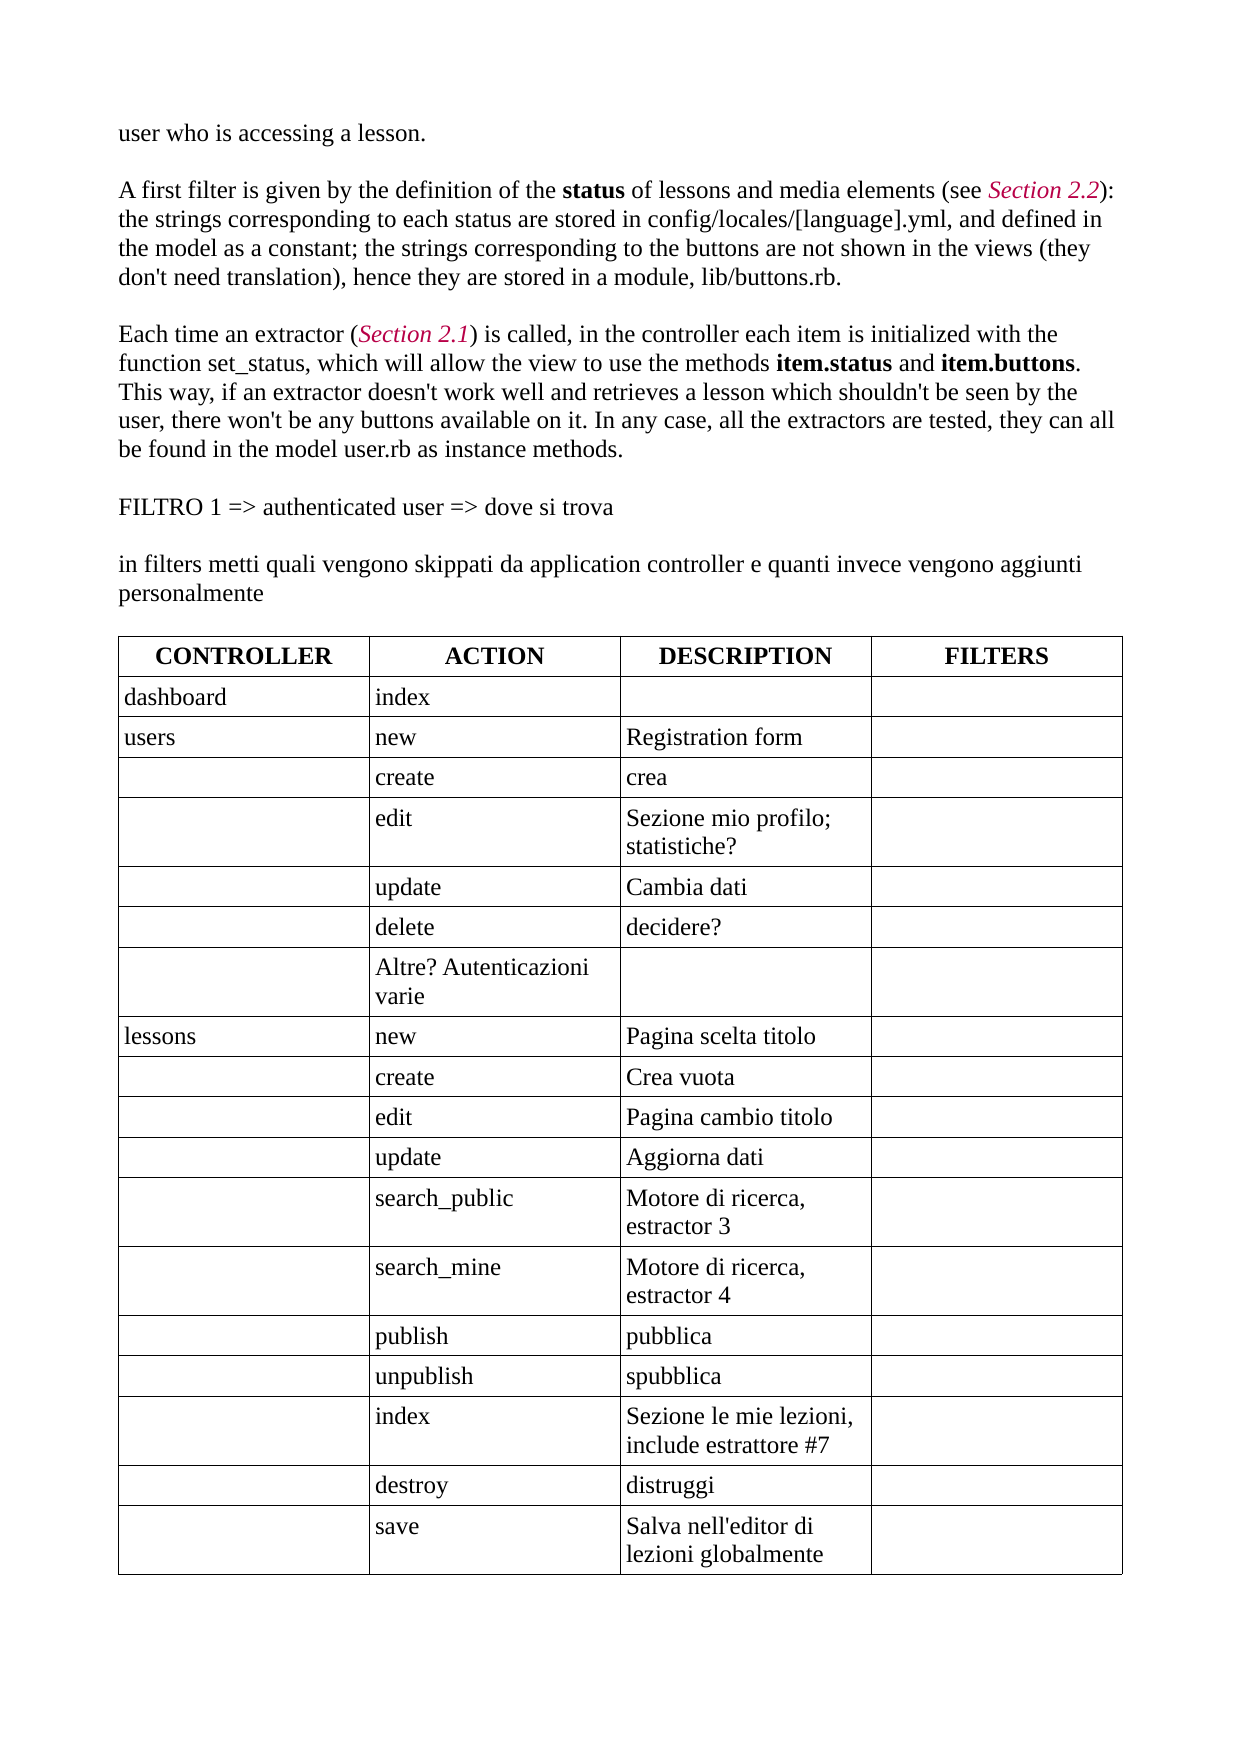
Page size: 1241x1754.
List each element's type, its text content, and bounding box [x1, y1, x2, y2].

table_cell create [370, 758, 620, 797]
table_cell Aggiorna dati [621, 1138, 871, 1177]
table_cell publish [370, 1316, 620, 1355]
table_cell delete [370, 907, 620, 947]
table_cell unpublish [370, 1356, 620, 1396]
table_cell [119, 1138, 369, 1177]
table_cell Pagina scelta titolo [621, 1017, 871, 1056]
table_cell update [370, 867, 620, 906]
table_cell new [370, 717, 620, 757]
table_cell users [119, 717, 369, 757]
table_header FILTERS [872, 637, 1122, 676]
table_cell [872, 1397, 1122, 1465]
table_cell [872, 948, 1122, 1016]
table_cell Registration form [621, 717, 871, 757]
table_cell create [370, 1057, 620, 1096]
table_cell edit [370, 798, 620, 866]
text user who is accessing a lesson. [118, 118, 1122, 147]
table_cell search_mine [370, 1247, 620, 1315]
table_cell decidere? [621, 907, 871, 947]
table_cell destroy [370, 1466, 620, 1505]
table_cell [872, 1506, 1122, 1574]
table_cell [621, 677, 871, 716]
table_cell [119, 1356, 369, 1396]
text A first filter is given by the definition of the status of lessons and media elements (see Section 2.2): the strings corresponding to each status are stored in config/locales/[language].yml, and defined in the model as a constant; the strings corresponding to the buttons are not shown in the views (they don't need translation), hence they are stored in a module, lib/buttons.rb. [118, 176, 1122, 291]
table_cell lessons [119, 1017, 369, 1056]
table_cell pubblica [621, 1316, 871, 1355]
table_cell [119, 1178, 369, 1246]
table_cell [119, 1316, 369, 1355]
table_cell Pagina cambio titolo [621, 1097, 871, 1137]
table_cell [872, 1017, 1122, 1056]
table_cell [872, 867, 1122, 906]
table_cell [872, 798, 1122, 866]
table_header DESCRIPTION [621, 637, 871, 676]
table_cell [872, 1178, 1122, 1246]
table_cell distruggi [621, 1466, 871, 1505]
table_cell [119, 1506, 369, 1574]
text in filters metti quali vengono skippati da application controller e quanti invece vengono aggiunti personalmente [118, 549, 1122, 607]
table_cell [119, 758, 369, 797]
table_header ACTION [370, 637, 620, 676]
table_cell [119, 867, 369, 906]
table_cell new [370, 1017, 620, 1056]
table_cell [621, 948, 871, 1016]
table_cell [119, 907, 369, 947]
table_cell [872, 758, 1122, 797]
table_cell [119, 1466, 369, 1505]
table_cell Altre? Autenticazioni varie [370, 948, 620, 1016]
table_cell spubblica [621, 1356, 871, 1396]
table_cell index [370, 1397, 620, 1465]
table_cell Motore di ricerca, estractor 3 [621, 1178, 871, 1246]
table_cell [119, 1057, 369, 1096]
table_cell [119, 1097, 369, 1137]
table_cell Cambia dati [621, 867, 871, 906]
table_cell Sezione le mie lezioni, include estrattore #7 [621, 1397, 871, 1465]
table_cell save [370, 1506, 620, 1574]
text Each time an extractor (Section 2.1) is called, in the controller each item is initialized with the function set_status, which will allow the view to use the methods item.status and item.buttons. This way, if an extractor doesn't work well and retrieves a lesson which shouldn't be seen by the user, there won't be any buttons available on it. In any case, all the extractors are tested, they can all be found in the model user.rb as instance methods. [118, 319, 1122, 463]
table_cell [872, 677, 1122, 716]
table_cell crea [621, 758, 871, 797]
table_cell Motore di ricerca, estractor 4 [621, 1247, 871, 1315]
table_cell Salva nell'editor di lezioni globalmente [621, 1506, 871, 1574]
table_cell index [370, 677, 620, 716]
table_cell [872, 907, 1122, 947]
table_cell [872, 1057, 1122, 1096]
table_cell [872, 717, 1122, 757]
table_cell [872, 1466, 1122, 1505]
table_cell [119, 948, 369, 1016]
table_cell update [370, 1138, 620, 1177]
table_cell [119, 798, 369, 866]
table_header CONTROLLER [119, 637, 369, 676]
table_cell Crea vuota [621, 1057, 871, 1096]
table_cell [119, 1247, 369, 1315]
table_cell search_public [370, 1178, 620, 1246]
table_cell [872, 1247, 1122, 1315]
table_cell [872, 1138, 1122, 1177]
text FILTRO 1 => authenticated user => dove si trova [118, 492, 1122, 521]
table_cell [872, 1316, 1122, 1355]
table_cell dashboard [119, 677, 369, 716]
table_cell [119, 1397, 369, 1465]
table_cell [872, 1356, 1122, 1396]
table_cell edit [370, 1097, 620, 1137]
table_cell [872, 1097, 1122, 1137]
table_cell Sezione mio profilo; statistiche? [621, 798, 871, 866]
